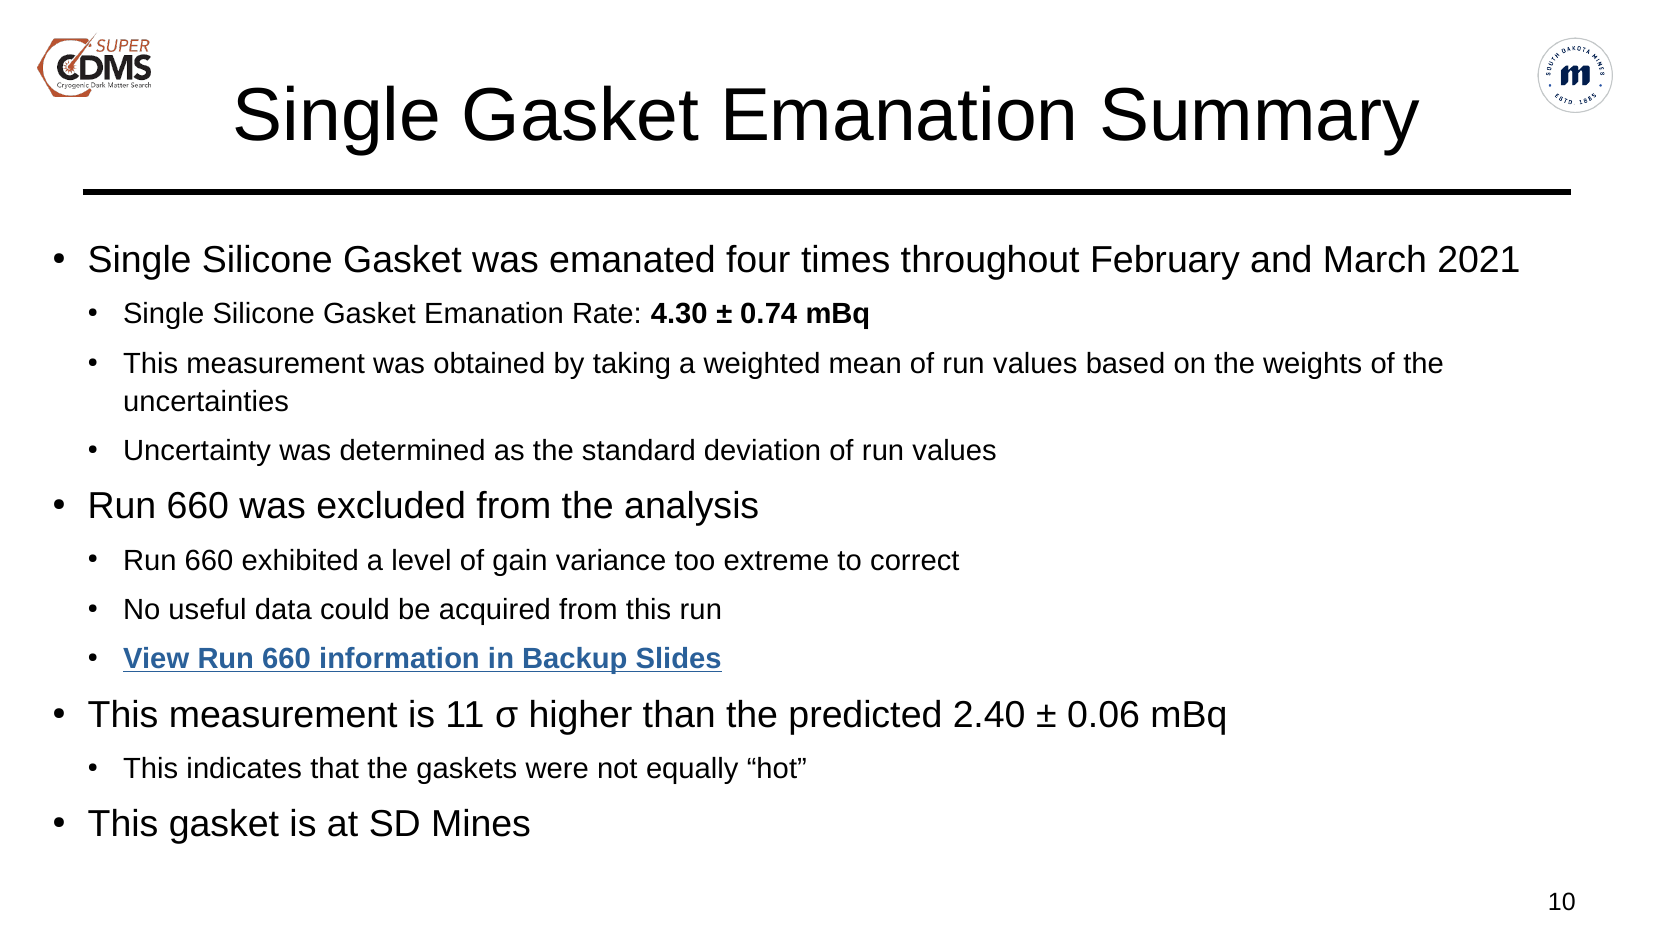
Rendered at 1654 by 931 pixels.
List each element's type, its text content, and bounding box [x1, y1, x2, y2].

text_box Single Silicone Gasket was emanated four times throughout February and March 2021 Single Silicone Gasket Emanation Rate: 4.30 ± 0.74 mBq This measurement was obtained by taking a weighted mean of run values based on the weights of the uncertainties Uncertainty was determined as the standard deviation of run values Run 660 was excluded from the analysis Run 660 exhibited a level of gain variance too extreme to correct No useful data could be acquired from this run View Run 660 information in Backup Slides This measurement is 11 σ higher than the predicted 2.40 ± 0.06 mBq This indicates that the gaskets were not equally “hot” This gasket is at SD Mines [37, 225, 1613, 855]
title Single Gasket Emanation Summary [82, 37, 1571, 193]
picture [37, 32, 151, 97]
picture [1571, 37, 1613, 113]
